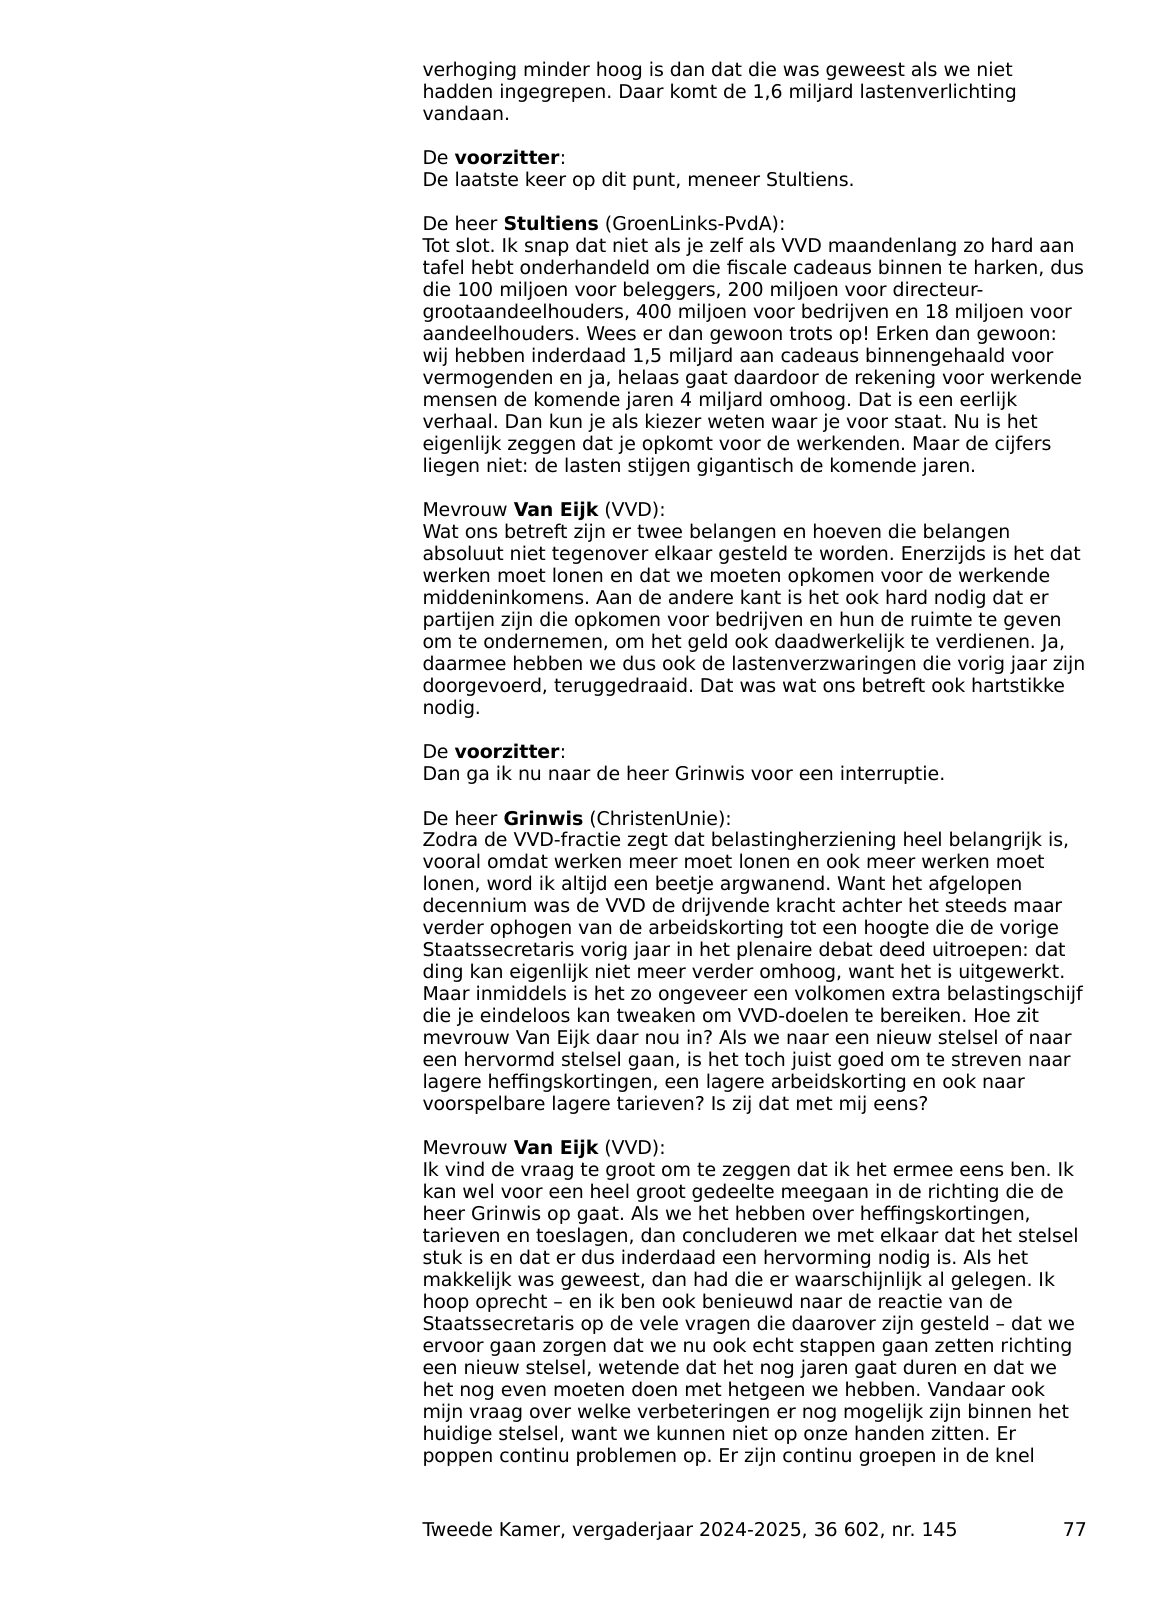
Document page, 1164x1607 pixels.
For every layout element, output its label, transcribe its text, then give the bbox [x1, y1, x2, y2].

text Tot slot. Ik snap dat niet als je zelf als VVD maandenlang zo hard aan tafel hebt onderhandeld om die fiscale cadeaus binnen te harken, dus die 100 miljoen voor beleggers, 200 miljoen voor directeur-grootaandeelhouders, 400 miljoen voor bedrijven en 18 miljoen voor aandeelhouders. Wees er dan gewoon trots op! Erken dan gewoon: wij hebben inderdaad 1,5 miljard aan cadeaus binnengehaald voor vermogenden en ja, helaas gaat daardoor de rekening voor werkende mensen de komende jaren 4 miljard omhoog. Dat is een eerlijk verhaal. Dan kun je als kiezer weten waar je voor staat. Nu is het eigenlijk zeggen dat je opkomt voor de werkenden. Maar de cijfers liegen niet: de lasten stijgen gigantisch de komende jaren. [422, 235, 1087, 477]
text Dan ga ik nu naar de heer Grinwis voor een interruptie. [422, 763, 1087, 785]
text Wat ons betreft zijn er twee belangen en hoeven die belangen absoluut niet tegenover elkaar gesteld te worden. Enerzijds is het dat werken moet lonen en dat we moeten opkomen voor de werkende middeninkomens. Aan de andere kant is het ook hard nodig dat er partijen zijn die opkomen voor bedrijven en hun de ruimte te geven om te ondernemen, om het geld ook daadwerkelijk te verdienen. Ja, daarmee hebben we dus ook de lastenverzwaringen die vorig jaar zijn doorgevoerd, teruggedraaid. Dat was wat ons betreft ook hartstikke nodig. [422, 521, 1087, 719]
text De heer Stultiens (GroenLinks-PvdA): [422, 213, 1087, 235]
text De voorzitter: [422, 147, 1087, 169]
text De heer Grinwis (ChristenUnie): [422, 807, 1087, 829]
text Ik vind de vraag te groot om te zeggen dat ik het ermee eens ben. Ik kan wel voor een heel groot gedeelte meegaan in de richting die de heer Grinwis op gaat. Als we het hebben over heffingskortingen, tarieven en toeslagen, dan concluderen we met elkaar dat het stelsel stuk is en dat er dus inderdaad een hervorming nodig is. Als het makkelijk was geweest, dan had die er waarschijnlijk al gelegen. Ik hoop oprecht – en ik ben ook benieuwd naar de reactie van de Staatssecretaris op de vele vragen die daarover zijn gesteld – dat we ervoor gaan zorgen dat we nu ook echt stappen gaan zetten richting een nieuw stelsel, wetende dat het nog jaren gaat duren en dat we het nog even moeten doen met hetgeen we hebben. Vandaar ook mijn vraag over welke verbeteringen er nog mogelijk zijn binnen het huidige stelsel, want we kunnen niet op onze handen zitten. Er poppen continu problemen op. Er zijn continu groepen in de knel [422, 1159, 1087, 1467]
text Zodra de VVD-fractie zegt dat belastingherziening heel belangrijk is, vooral omdat werken meer moet lonen en ook meer werken moet lonen, word ik altijd een beetje argwanend. Want het afgelopen decennium was de VVD de drijvende kracht achter het steeds maar verder ophogen van de arbeidskorting tot een hoogte die de vorige Staatssecretaris vorig jaar in het plenaire debat deed uitroepen: dat ding kan eigenlijk niet meer verder omhoog, want het is uitgewerkt. Maar inmiddels is het zo ongeveer een volkomen extra belastingschijf die je eindeloos kan tweaken om VVD-doelen te bereiken. Hoe zit mevrouw Van Eijk daar nou in? Als we naar een nieuw stelsel of naar een hervormd stelsel gaan, is het toch juist goed om te streven naar lagere heffingskortingen, een lagere arbeidskorting en ook naar voorspelbare lagere tarieven? Is zij dat met mij eens? [422, 829, 1087, 1115]
text verhoging minder hoog is dan dat die was geweest als we niet hadden ingegrepen. Daar komt de 1,6 miljard lastenverlichting vandaan. [422, 59, 1087, 125]
text Mevrouw Van Eijk (VVD): [422, 1137, 1087, 1159]
text De voorzitter: [422, 741, 1087, 763]
text De laatste keer op dit punt, meneer Stultiens. [422, 169, 1087, 191]
text Mevrouw Van Eijk (VVD): [422, 499, 1087, 521]
